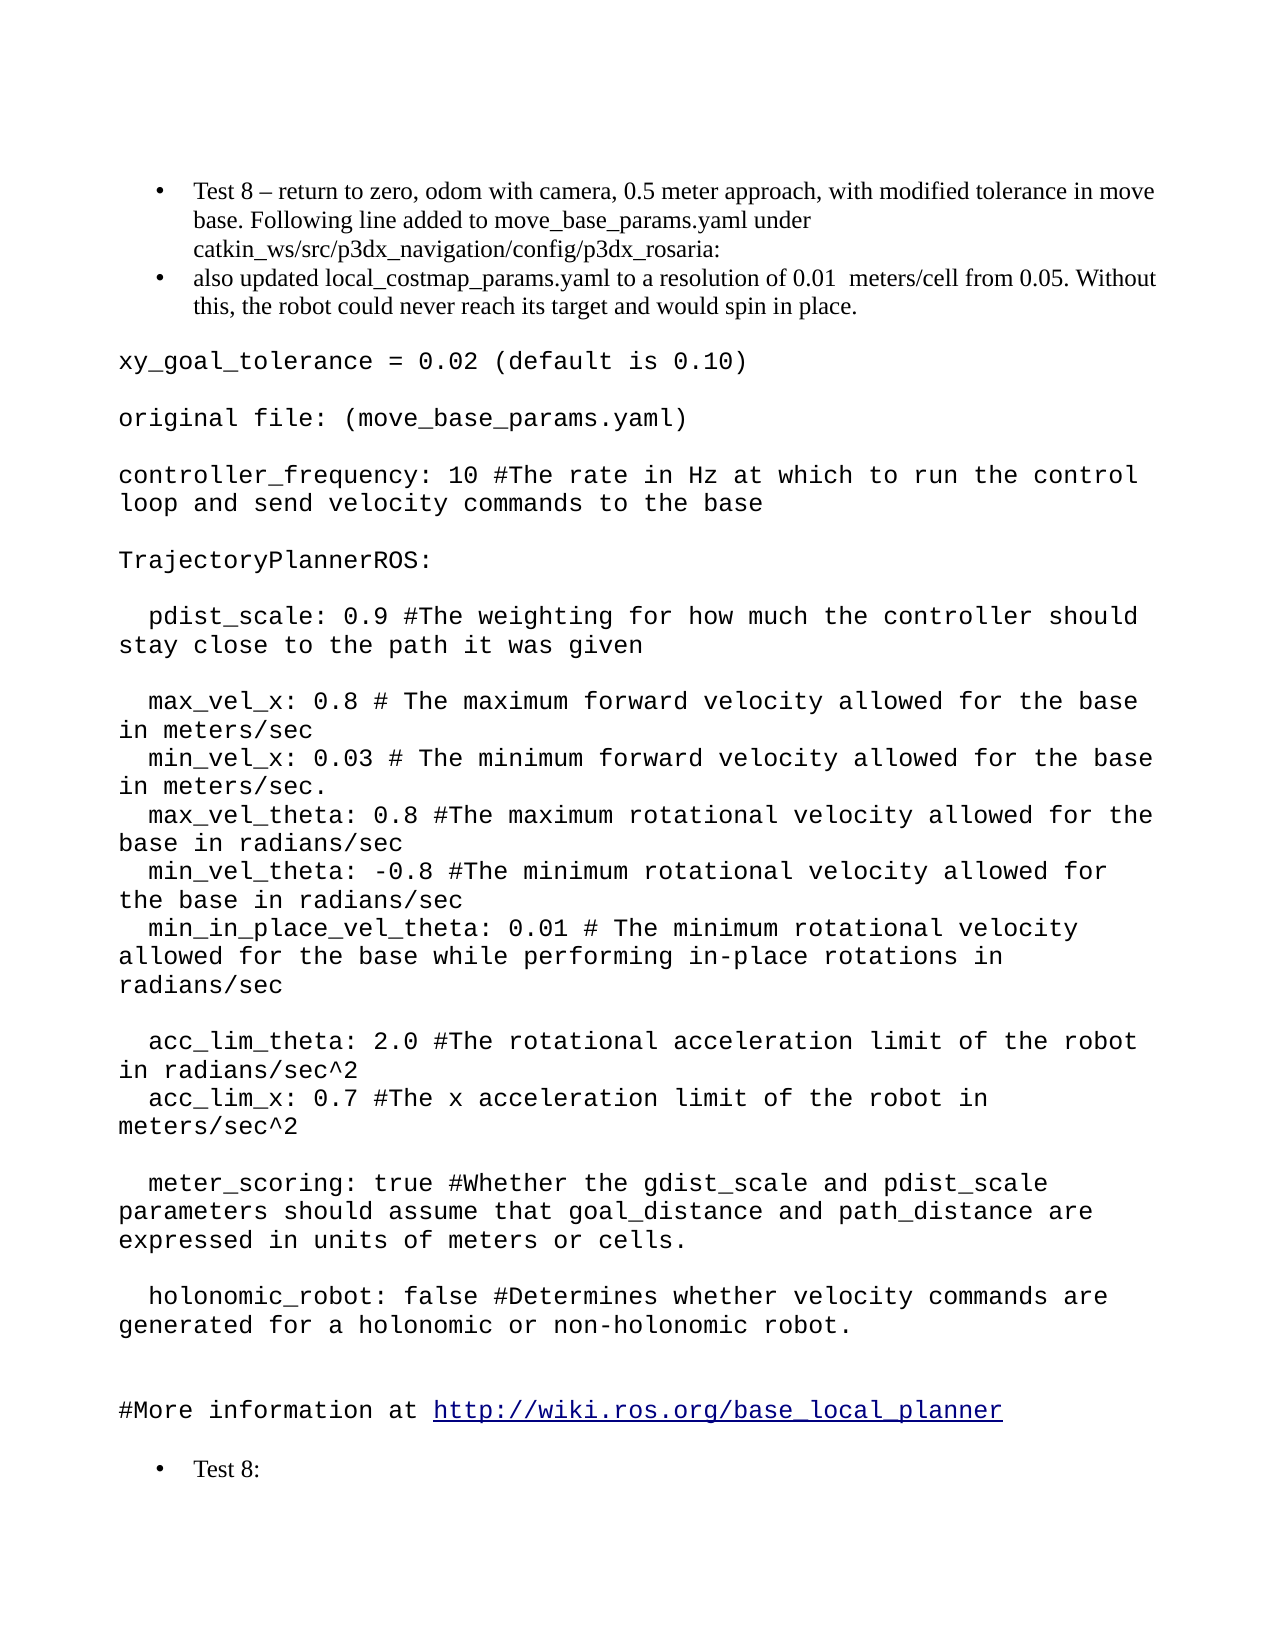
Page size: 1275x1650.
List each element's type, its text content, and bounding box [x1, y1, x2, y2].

text min_vel_theta: -0.8 #The minimum rotational velocity allowed for the base in radians/sec [118, 859, 1157, 916]
text max_vel_theta: 0.8 #The maximum rotational velocity allowed for the base in radians/sec [118, 802, 1157, 859]
text TrajectoryPlannerROS: [118, 547, 1157, 576]
text holonomic_robot: false #Determines whether velocity commands are generated for a holonomic or non-holonomic robot. [118, 1284, 1157, 1341]
text max_vel_x: 0.8 # The maximum forward velocity allowed for the base in meters/sec [118, 689, 1157, 746]
list Test 8 – return to zero, odom with camera, 0.5 meter approach, with modified tolerance in move base. Following line added to move_base_params.yaml under catkin_ws/src/p3dx_navigation/config/p3dx_rosaria: [156, 176, 1157, 263]
text acc_lim_x: 0.7 #The x acceleration limit of the robot in meters/sec^2 [118, 1086, 1157, 1142]
text min_vel_x: 0.03 # The minimum forward velocity allowed for the base in meters/sec. [118, 746, 1157, 802]
text min_in_place_vel_theta: 0.01 # The minimum rotational velocity allowed for the base while performing in-place rotations in radians/sec [118, 916, 1157, 1001]
list Test 8: [156, 1454, 1157, 1483]
text #More information at http://wiki.ros.org/base_local_planner [118, 1397, 1157, 1426]
text acc_lim_theta: 2.0 #The rotational acceleration limit of the robot in radians/sec^2 [118, 1029, 1157, 1086]
text original file: (move_base_params.yaml) [118, 406, 1157, 434]
text pdist_scale: 0.9 #The weighting for how much the controller should stay close to the path it was given [118, 604, 1157, 661]
text xy_goal_tolerance = 0.02 (default is 0.10) [118, 349, 1157, 377]
text controller_frequency: 10 #The rate in Hz at which to run the control loop and send velocity commands to the base [118, 462, 1157, 519]
text meter_scoring: true #Whether the gdist_scale and pdist_scale parameters should assume that goal_distance and path_distance are expressed in units of meters or cells. [118, 1171, 1157, 1256]
list also updated local_costmap_params.yaml to a resolution of 0.01 meters/cell from 0.05. Without this, the robot could never reach its target and would spin in place. [156, 263, 1157, 320]
